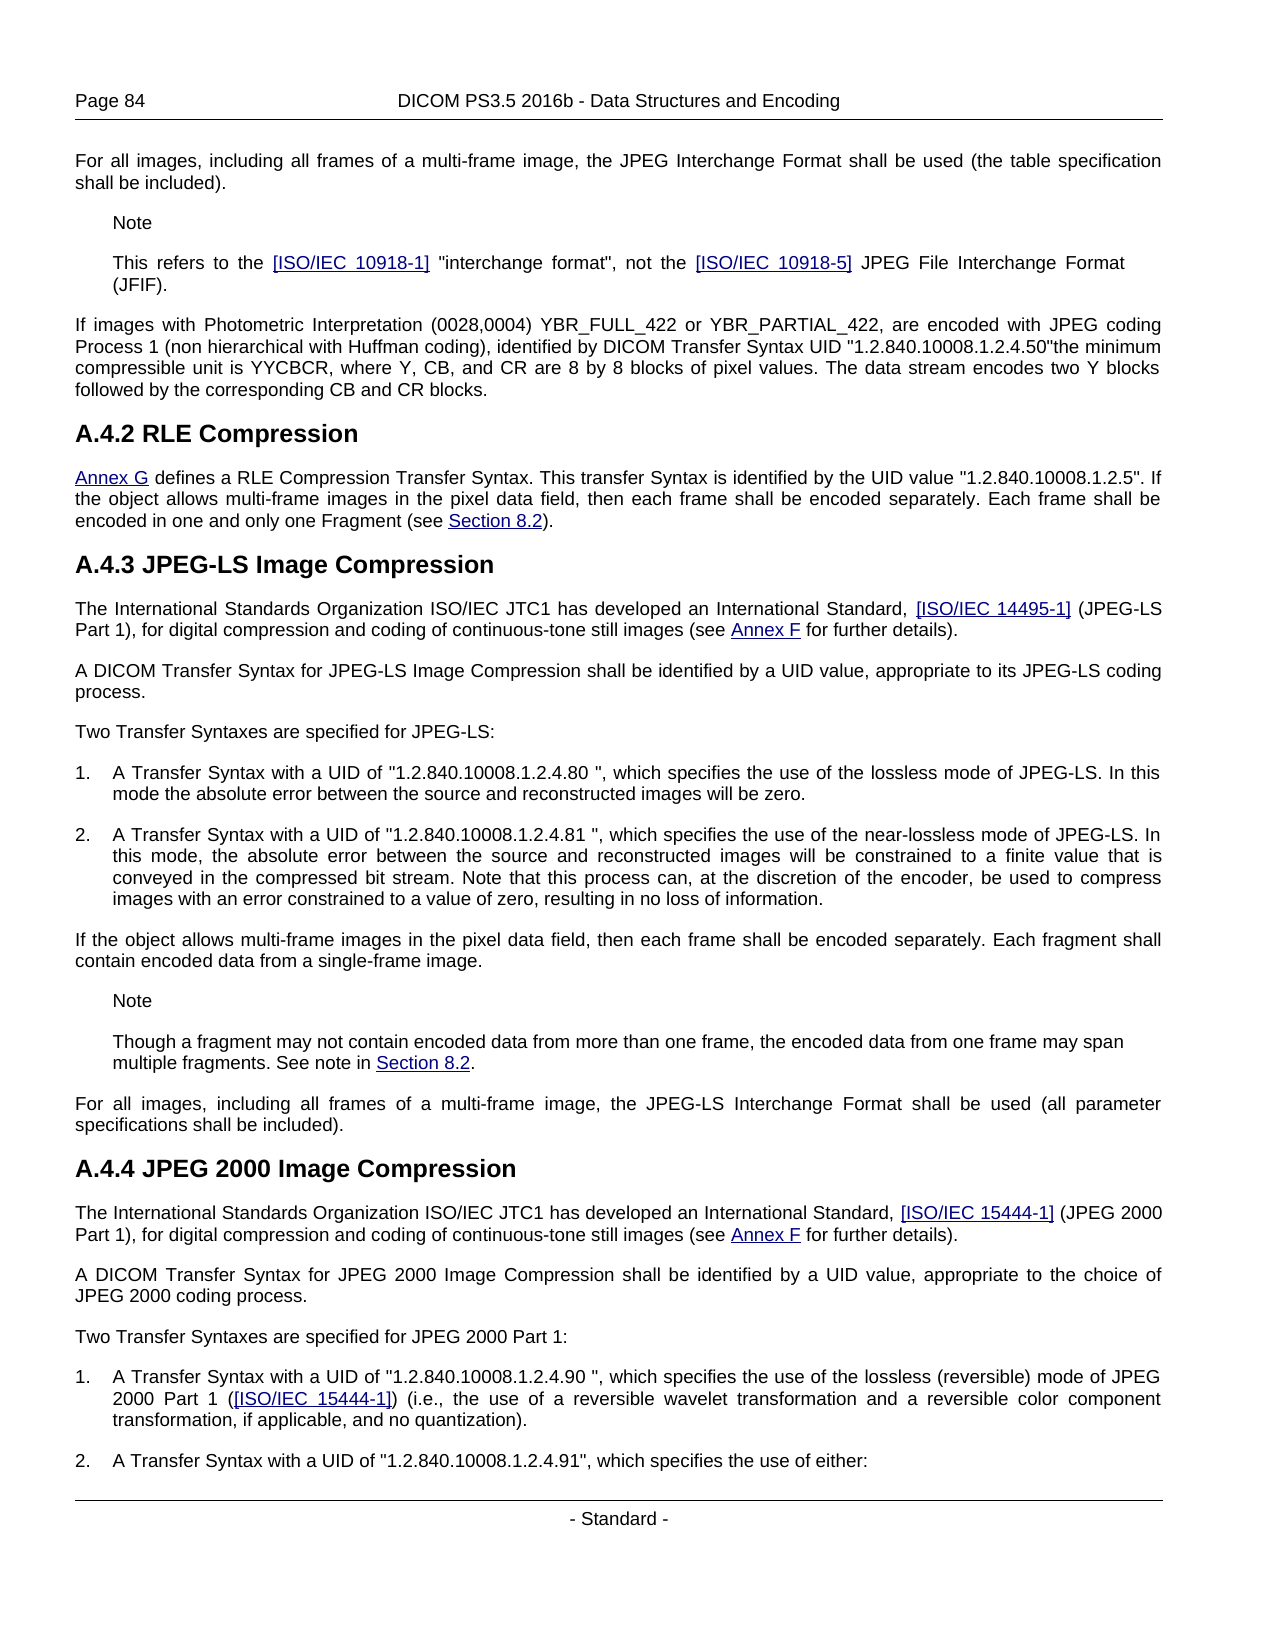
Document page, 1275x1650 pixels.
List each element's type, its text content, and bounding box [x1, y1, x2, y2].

text For all images, including all frames of a multi-frame image, the JPEG Interchange Format shall be used (the table specification shall be included). [75, 150, 1162, 193]
text For all images, including all frames of a multi-frame image, the JPEG-LS Interchange Format shall be used (all parameter specifications shall be included). [75, 1092, 1162, 1136]
text A DICOM Transfer Syntax for JPEG-LS Image Compression shall be identified by a UID value, appropriate to its JPEG-LS coding process. [75, 659, 1162, 702]
text If images with Photometric Interpretation (0028,0004) YBR_FULL_422 or YBR_PARTIAL_422, are encoded with JPEG coding Process 1 (non hierarchical with Huffman coding), identified by DICOM Transfer Syntax UID "1.2.840.10008.1.2.4.50"the minimum compressible unit is YYCBCR, where Y, CB, and CR are 8 by 8 blocks of pixel values. The data stream encodes two Y blocks followed by the corresponding CB and CR blocks. [75, 314, 1162, 400]
list A Transfer Syntax with a UID of "1.2.840.10008.1.2.4.81 ", which specifies the use of the near-lossless mode of JPEG-LS. In this mode, the absolute error between the source and reconstructed images will be constrained to a finite value that is conveyed in the compressed bit stream. Note that this process can, at the discretion of the encoder, be used to compress images with an error constrained to a value of zero, resulting in no loss of information. [75, 823, 1162, 910]
text Two Transfer Syntaxes are specified for JPEG-LS: [75, 721, 1162, 743]
text A.4.3 JPEG-LS Image Compression [75, 550, 1162, 579]
text The International Standards Organization ISO/IEC JTC1 has developed an International Standard, [ISO/IEC 14495-1] (JPEG-LS Part 1), for digital compression and coding of continuous-tone still images (see Annex F for further details). [75, 597, 1162, 641]
list A Transfer Syntax with a UID of "1.2.840.10008.1.2.4.80 ", which specifies the use of the lossless mode of JPEG-LS. In this mode the absolute error between the source and reconstructed images will be zero. [75, 762, 1162, 805]
text Note [112, 990, 1125, 1012]
text Note [112, 212, 1125, 233]
text This refers to the [ISO/IEC 10918-1] "interchange format", not the [ISO/IEC 10918-5] JPEG File Interchange Format (JFIF). [112, 252, 1125, 295]
text A.4.4 JPEG 2000 Image Compression [75, 1154, 1162, 1183]
list A Transfer Syntax with a UID of "1.2.840.10008.1.2.4.90 ", which specifies the use of the lossless (reversible) mode of JPEG 2000 Part 1 ([ISO/IEC 15444-1]) (i.e., the use of a reversible wavelet transformation and a reversible color component transformation, if applicable, and no quantization). [75, 1366, 1162, 1431]
list A Transfer Syntax with a UID of "1.2.840.10008.1.2.4.91", which specifies the use of either: [75, 1449, 1162, 1471]
text Though a fragment may not contain encoded data from more than one frame, the encoded data from one frame may span multiple fragments. See note in Section 8.2. [112, 1031, 1125, 1074]
text If the object allows multi-frame images in the pixel data field, then each frame shall be encoded separately. Each fragment shall contain encoded data from a single-frame image. [75, 928, 1162, 972]
text A.4.2 RLE Compression [75, 419, 1162, 448]
text Two Transfer Syntaxes are specified for JPEG 2000 Part 1: [75, 1326, 1162, 1347]
text Annex G defines a RLE Compression Transfer Syntax. This transfer Syntax is identified by the UID value "1.2.840.10008.1.2.5". If the object allows multi-frame images in the pixel data field, then each frame shall be encoded separately. Each frame shall be encoded in one and only one Fragment (see Section 8.2). [75, 467, 1162, 531]
text The International Standards Organization ISO/IEC JTC1 has developed an International Standard, [ISO/IEC 15444-1] (JPEG 2000 Part 1), for digital compression and coding of continuous-tone still images (see Annex F for further details). [75, 1202, 1162, 1245]
text A DICOM Transfer Syntax for JPEG 2000 Image Compression shall be identified by a UID value, appropriate to the choice of JPEG 2000 coding process. [75, 1264, 1162, 1307]
